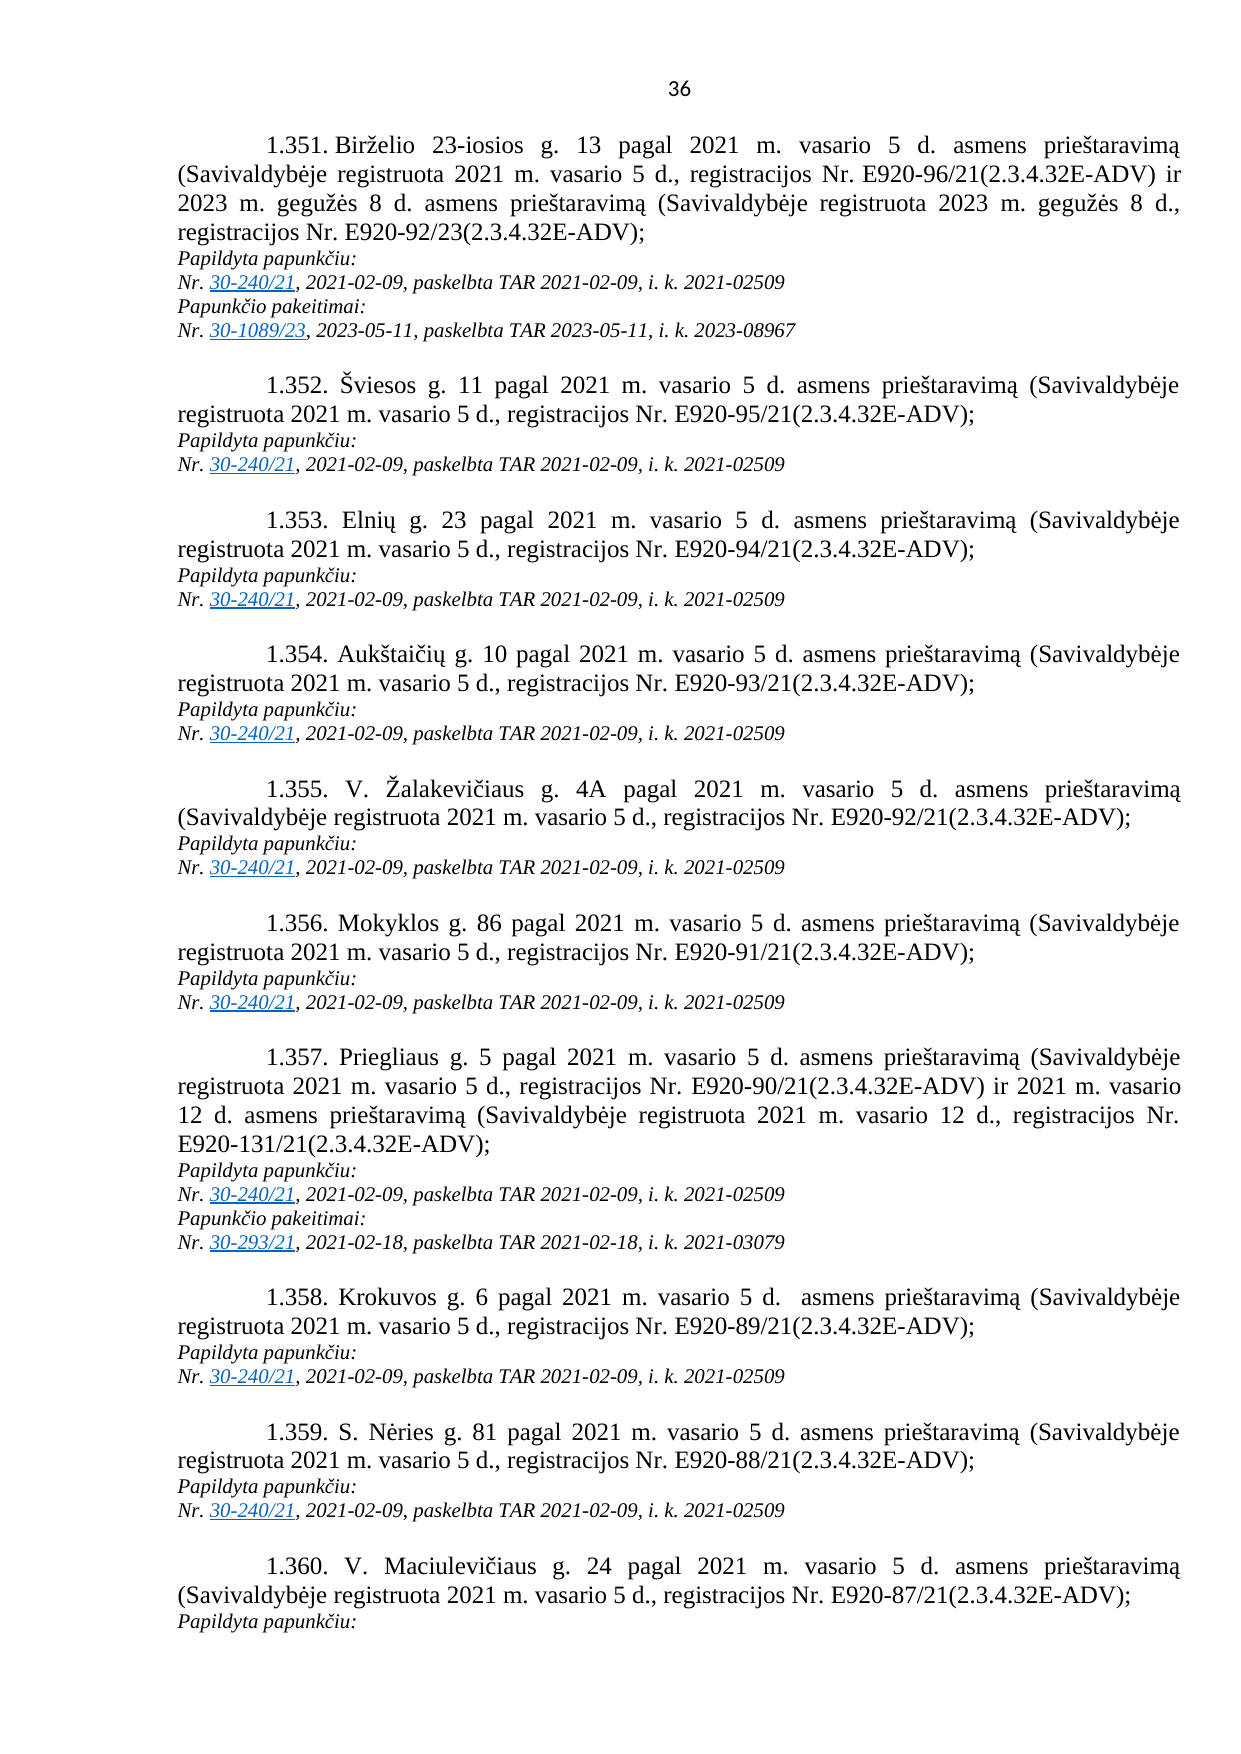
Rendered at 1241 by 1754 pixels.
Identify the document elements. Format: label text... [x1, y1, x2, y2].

text Nr. 30-240/21, 2021-02-09, paskelbta TAR 2021-02-09, i. k. 2021-02509 [177, 855, 1181, 879]
text Nr. 30-240/21, 2021-02-09, paskelbta TAR 2021-02-09, i. k. 2021-02509 [177, 270, 1181, 294]
text Papunkčio pakeitimai: [177, 1206, 1181, 1230]
text Nr. 30-240/21, 2021-02-09, paskelbta TAR 2021-02-09, i. k. 2021-02509 [177, 721, 1181, 745]
text Papildyta papunkčiu: [177, 562, 1181, 587]
text 1.360. V. Maciulevičiaus g. 24 pagal 2021 m. vasario 5 d. asmens prieštaravimą (Savivaldybėje registruota 2021 m. vasario 5 d., registracijos Nr. E920-87/21(2.3.4.32E-ADV); [177, 1551, 1181, 1609]
text Nr. 30-240/21, 2021-02-09, paskelbta TAR 2021-02-09, i. k. 2021-02509 [177, 990, 1181, 1014]
text 1.357. Priegliaus g. 5 pagal 2021 m. vasario 5 d. asmens prieštaravimą (Savivaldybėje registruota 2021 m. vasario 5 d., registracijos Nr. E920-90/21(2.3.4.32E-ADV) ir 2021 m. vasario 12 d. asmens prieštaravimą (Savivaldybėje registruota 2021 m. vasario 12 d., registracijos Nr. E920-131/21(2.3.4.32E-ADV); [177, 1042, 1181, 1157]
text Papildyta papunkčiu: [177, 831, 1181, 855]
text 1.352. Šviesos g. 11 pagal 2021 m. vasario 5 d. asmens prieštaravimą (Savivaldybėje registruota 2021 m. vasario 5 d., registracijos Nr. E920-95/21(2.3.4.32E-ADV); [177, 371, 1181, 428]
text Papildyta papunkčiu: [177, 1157, 1181, 1182]
text Papunkčio pakeitimai: [177, 294, 1181, 318]
text Nr. 30-240/21, 2021-02-09, paskelbta TAR 2021-02-09, i. k. 2021-02509 [177, 1364, 1181, 1388]
text 1.351. Birželio 23-iosios g. 13 pagal 2021 m. vasario 5 d. asmens prieštaravimą (Savivaldybėje registruota 2021 m. vasario 5 d., registracijos Nr. E920-96/21(2.3.4.32E-ADV) ir 2023 m. gegužės 8 d. asmens prieštaravimą (Savivaldybėje registruota 2023 m. gegužės 8 d., registracijos Nr. E920-92/23(2.3.4.32E-ADV); [177, 131, 1181, 246]
text 1.354. Aukštaičių g. 10 pagal 2021 m. vasario 5 d. asmens prieštaravimą (Savivaldybėje registruota 2021 m. vasario 5 d., registracijos Nr. E920-93/21(2.3.4.32E-ADV); [177, 639, 1181, 697]
text Papildyta papunkčiu: [177, 1340, 1181, 1364]
text Nr. 30-240/21, 2021-02-09, paskelbta TAR 2021-02-09, i. k. 2021-02509 [177, 1182, 1181, 1206]
text 1.356. Mokyklos g. 86 pagal 2021 m. vasario 5 d. asmens prieštaravimą (Savivaldybėje registruota 2021 m. vasario 5 d., registracijos Nr. E920-91/21(2.3.4.32E-ADV); [177, 908, 1181, 966]
text Papildyta papunkčiu: [177, 697, 1181, 721]
text Nr. 30-240/21, 2021-02-09, paskelbta TAR 2021-02-09, i. k. 2021-02509 [177, 587, 1181, 611]
text 1.359. S. Nėries g. 81 pagal 2021 m. vasario 5 d. asmens prieštaravimą (Savivaldybėje registruota 2021 m. vasario 5 d., registracijos Nr. E920-88/21(2.3.4.32E-ADV); [177, 1417, 1181, 1474]
text 1.358. Krokuvos g. 6 pagal 2021 m. vasario 5 d. asmens prieštaravimą (Savivaldybėje registruota 2021 m. vasario 5 d., registracijos Nr. E920-89/21(2.3.4.32E-ADV); [177, 1282, 1181, 1340]
text Papildyta papunkčiu: [177, 1609, 1181, 1633]
text 1.355. V. Žalakevičiaus g. 4A pagal 2021 m. vasario 5 d. asmens prieštaravimą (Savivaldybėje registruota 2021 m. vasario 5 d., registracijos Nr. E920-92/21(2.3.4.32E-ADV); [177, 774, 1181, 831]
text Papildyta papunkčiu: [177, 246, 1181, 270]
text Nr. 30-240/21, 2021-02-09, paskelbta TAR 2021-02-09, i. k. 2021-02509 [177, 1498, 1181, 1522]
text Nr. 30-240/21, 2021-02-09, paskelbta TAR 2021-02-09, i. k. 2021-02509 [177, 452, 1181, 476]
text Nr. 30-293/21, 2021-02-18, paskelbta TAR 2021-02-18, i. k. 2021-03079 [177, 1230, 1181, 1254]
text Papildyta papunkčiu: [177, 966, 1181, 990]
text Nr. 30-1089/23, 2023-05-11, paskelbta TAR 2023-05-11, i. k. 2023-08967 [177, 318, 1181, 342]
text 1.353. Elnių g. 23 pagal 2021 m. vasario 5 d. asmens prieštaravimą (Savivaldybėje registruota 2021 m. vasario 5 d., registracijos Nr. E920-94/21(2.3.4.32E-ADV); [177, 505, 1181, 562]
text Papildyta papunkčiu: [177, 1474, 1181, 1498]
text Papildyta papunkčiu: [177, 428, 1181, 452]
